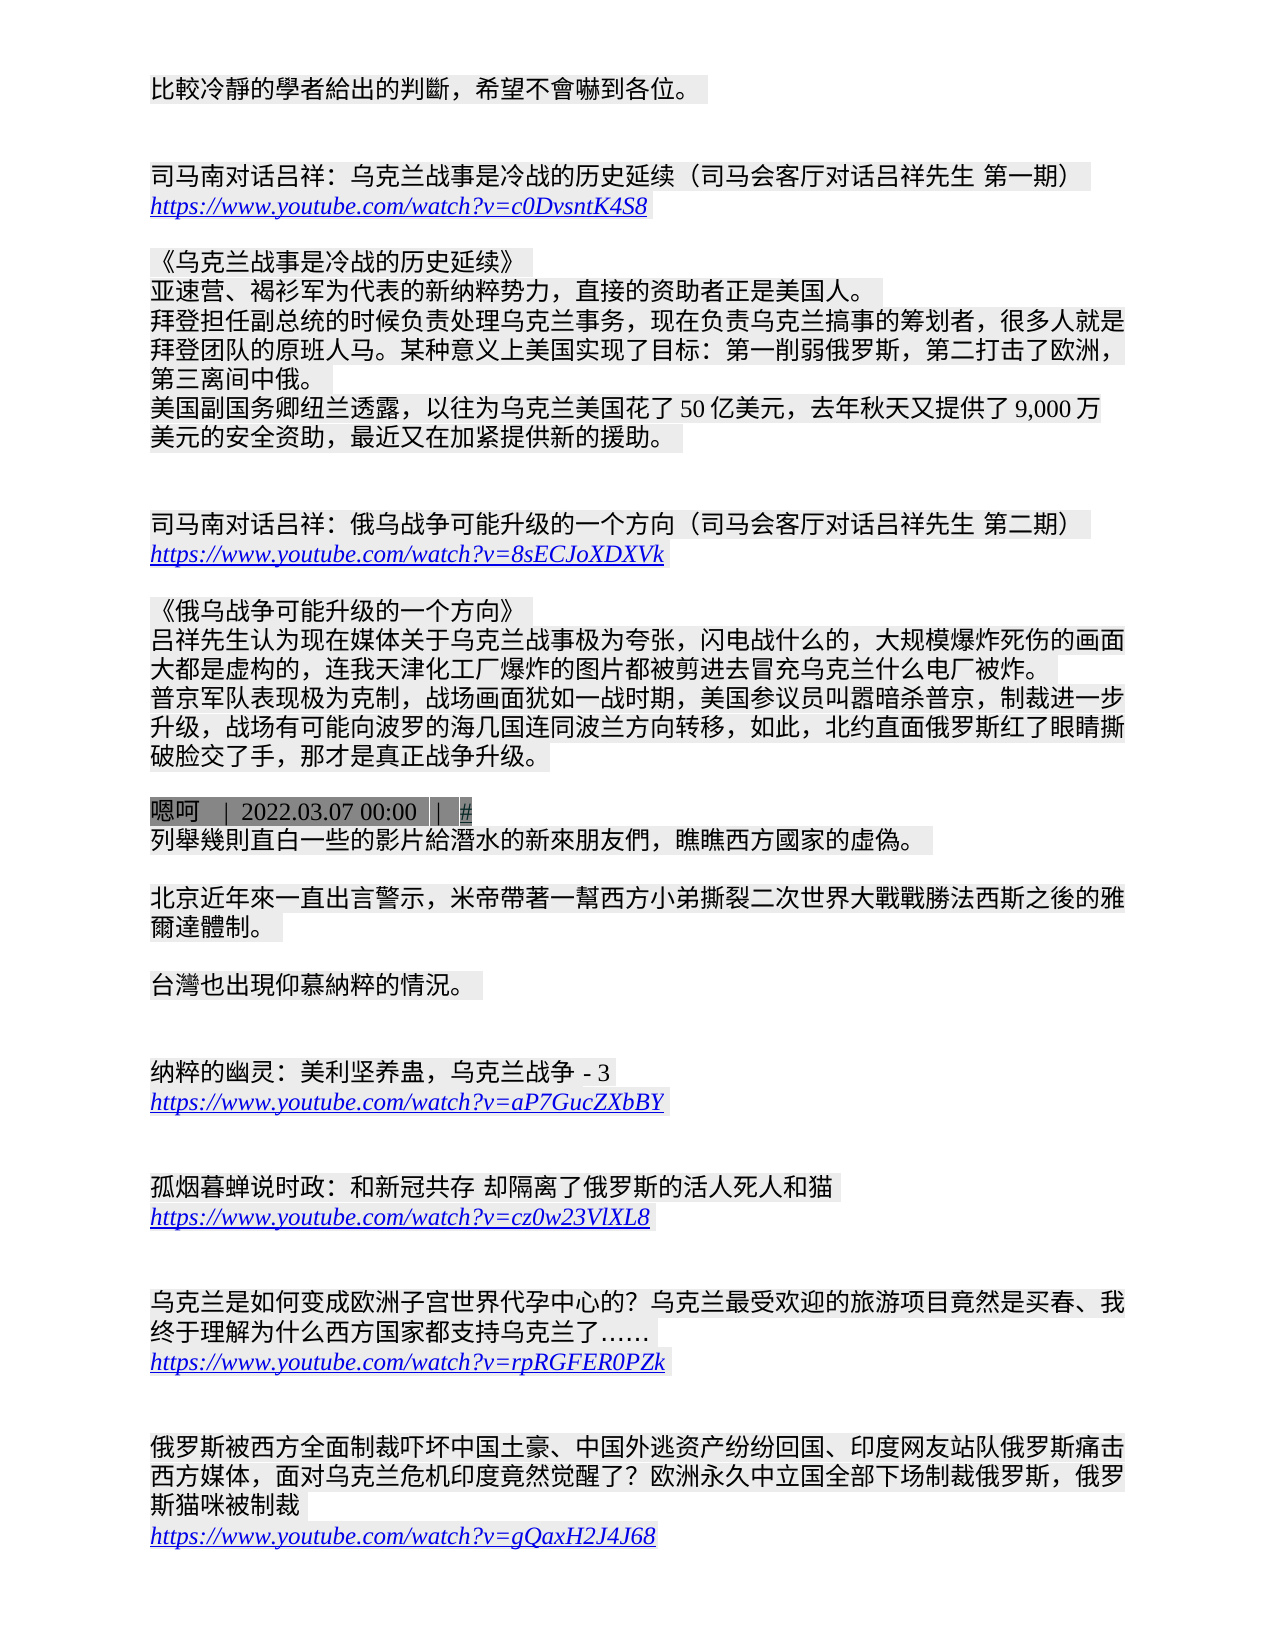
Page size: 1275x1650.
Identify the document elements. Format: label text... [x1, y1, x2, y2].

text 嗯呵 | 2022.03.07 00:00 | # [150, 797, 1125, 826]
text 列舉幾則直白一些的影片給潛水的新來朋友們，瞧瞧西方國家的虛偽。 北京近年來一直出言警示，米帝帶著一幫西方小弟撕裂二次世界大戰戰勝法西斯之後的雅爾達體制。 台灣也出現仰慕納粹的情況。 纳粹的幽灵：美利坚养蛊，乌克兰战争 - 3 https://www.youtube.com/watch?v=aP7GucZXbBY 孤烟暮蝉说时政：和新冠共存 却隔离了俄罗斯的活人死人和猫 https://www.youtube.com/watch?v=cz0w23VlXL8 乌克兰是如何变成欧洲子宫世界代孕中心的？乌克兰最受欢迎的旅游项目竟然是买春、我终于理解为什么西方国家都支持乌克兰了…… https://www.youtube.com/watch?v=rpRGFER0PZk 俄罗斯被西方全面制裁吓坏中国土豪、中国外逃资产纷纷回国、印度网友站队俄罗斯痛击西方媒体，面对乌克兰危机印度竟然觉醒了？欧洲永久中立国全部下场制裁俄罗斯，俄罗斯猫咪被制裁 https://www.youtube.com/watch?v=gQaxH2J4J68 [150, 826, 1125, 1549]
text 比較冷靜的學者給出的判斷，希望不會嚇到各位。 司马南对话吕祥：乌克兰战事是冷战的历史延续（司马会客厅对话吕祥先生 第一期） https://www.youtube.com/watch?v=c0DvsntK4S8 《乌克兰战事是冷战的历史延续》 亚速营、褐衫军为代表的新纳粹势力，直接的资助者正是美国人。 拜登担任副总统的时候负责处理乌克兰事务，现在负责乌克兰搞事的筹划者，很多人就是拜登团队的原班人马。某种意义上美国实现了目标：第一削弱俄罗斯，第二打击了欧洲，第三离间中俄。 美国副国务卿纽兰透露，以往为乌克兰美国花了50亿美元，去年秋天又提供了9,000万美元的安全资助，最近又在加紧提供新的援助。 司马南对话吕祥：俄乌战争可能升级的一个方向（司马会客厅对话吕祥先生 第二期） https://www.youtube.com/watch?v=8sECJoXDXVk 《俄乌战争可能升级的一个方向》 吕祥先生认为现在媒体关于乌克兰战事极为夸张，闪电战什么的，大规模爆炸死伤的画面大都是虚构的，连我天津化工厂爆炸的图片都被剪进去冒充乌克兰什么电厂被炸。 普京军队表现极为克制，战场画面犹如一战时期，美国参议员叫嚣暗杀普京，制裁进一步升级，战场有可能向波罗的海几国连同波兰方向转移，如此，北约直面俄罗斯红了眼睛撕破脸交了手，那才是真正战争升级。 [150, 75, 1125, 772]
